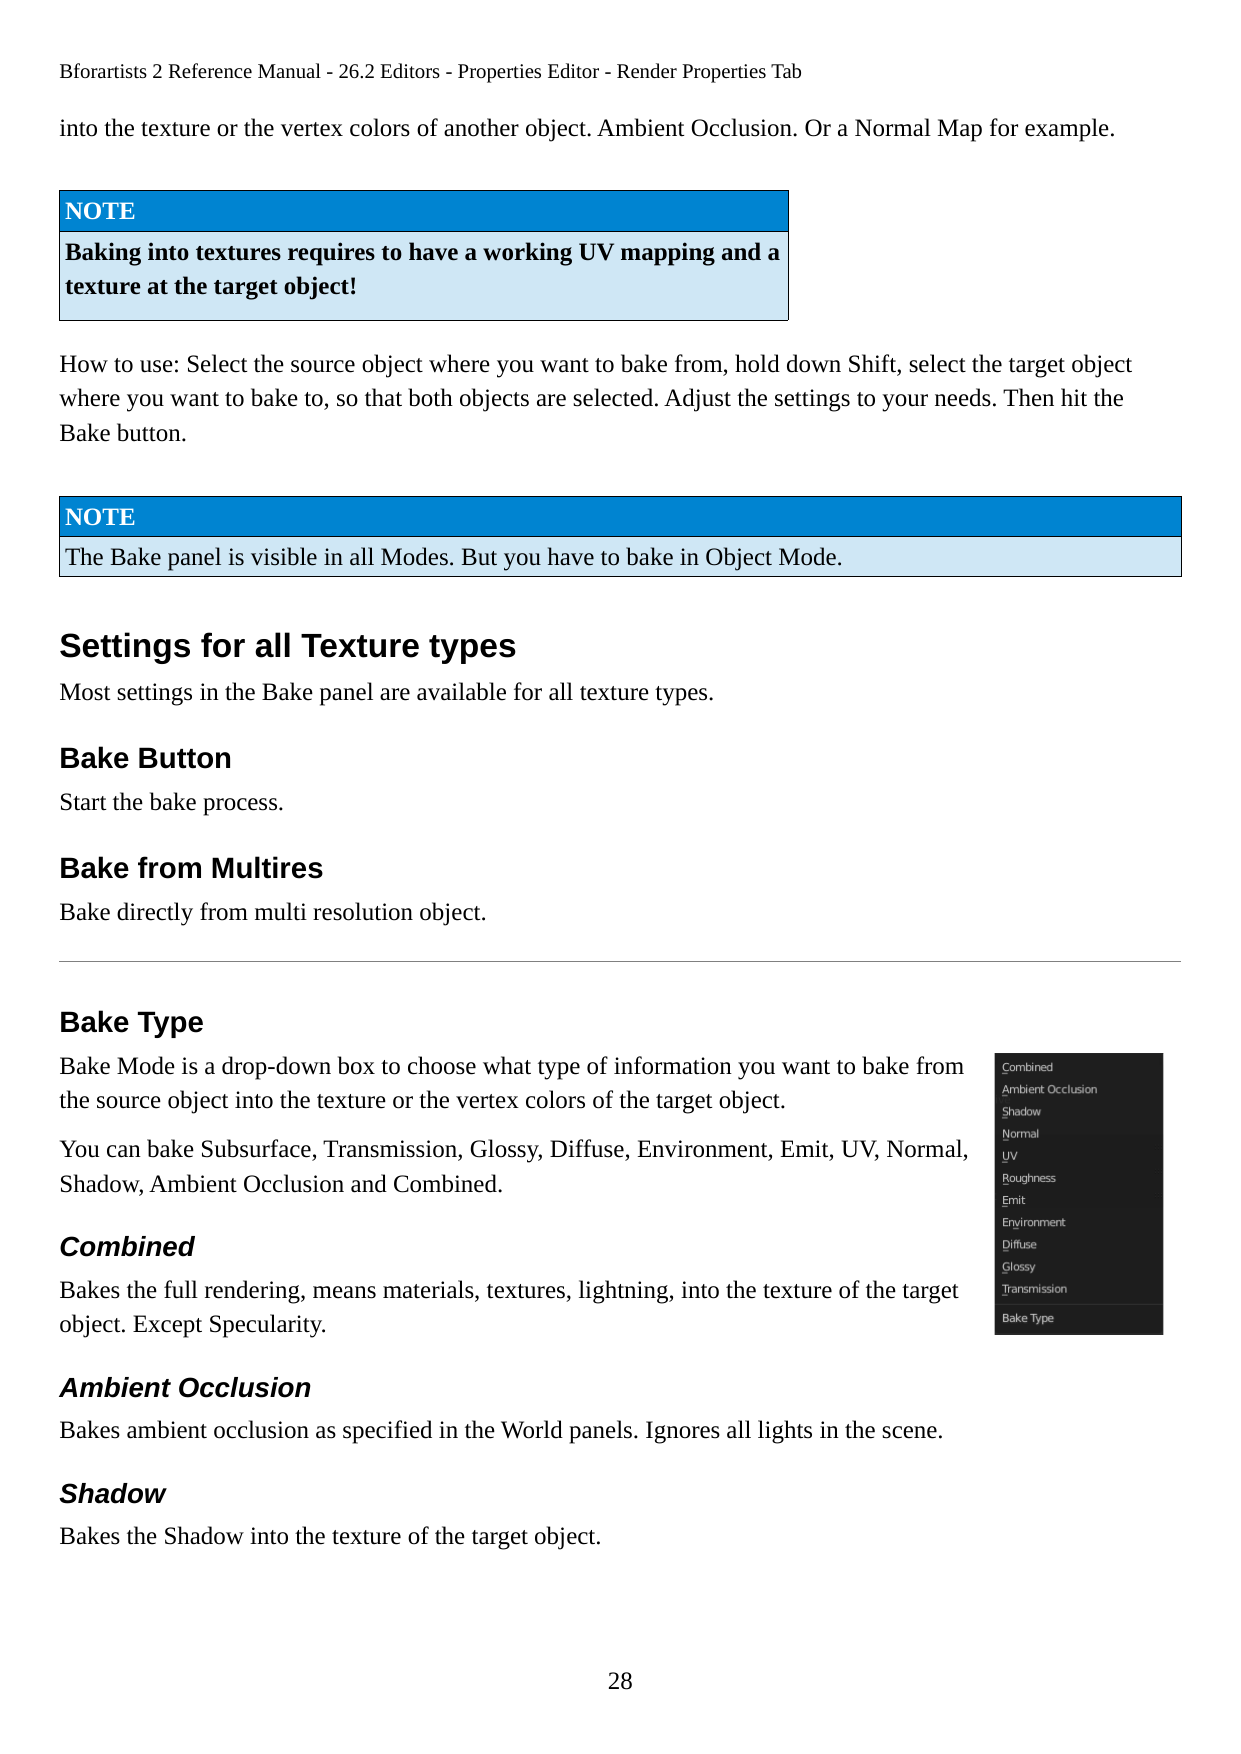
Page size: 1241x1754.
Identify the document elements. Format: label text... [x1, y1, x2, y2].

subtitle Combined [59, 1231, 994, 1262]
text Start the bake process. [59, 787, 1181, 816]
text Bakes the full rendering, means materials, textures, lightning, into the texture of the target object. Except Specularity. [59, 1275, 1181, 1338]
table_cell Baking into textures requires to have a working UV mapping and a texture at the target object! [60, 232, 788, 320]
text Bakes ambient occlusion as specified in the World panels. Ignores all lights in the scene. [59, 1415, 1181, 1444]
text Most settings in the Bake panel are available for all texture types. [59, 677, 1181, 706]
table_cell The Bake panel is visible in all Modes. But you have to bake in Object Mode. [60, 537, 1181, 576]
subtitle Bake from Multires [59, 851, 1181, 884]
table_header NOTE [60, 497, 1181, 536]
picture [994, 1053, 1164, 1335]
subtitle Settings for all Texture types [59, 626, 1181, 665]
text Bakes the Shadow into the texture of the target object. [59, 1521, 1181, 1550]
text How to use: Select the source object where you want to bake from, hold down Shift, select the target object where you want to bake to, so that both objects are selected. Adjust the settings to your needs. Then hit the Bake button. [59, 349, 1181, 447]
text into the texture or the vertex colors of another object. Ambient Occlusion. Or a Normal Map for example. [59, 113, 1181, 141]
subtitle Shadow [59, 1477, 1181, 1509]
subtitle [1164, 1231, 1181, 1262]
text Bake Mode is a drop-down box to choose what type of information you want to bake from the source object into the texture or the vertex colors of the target object. [59, 1051, 1181, 1114]
text You can bake Subsurface, Transmission, Glossy, Diffuse, Environment, Emit, UV, Normal, Shadow, Ambient Occlusion and Combined. [59, 1134, 994, 1198]
subtitle Bake Type [59, 1005, 1181, 1038]
text Bake directly from multi resolution object. [59, 897, 1181, 926]
subtitle Bake Button [59, 741, 1181, 774]
table_header NOTE [60, 191, 788, 231]
subtitle Ambient Occlusion [59, 1371, 1181, 1403]
